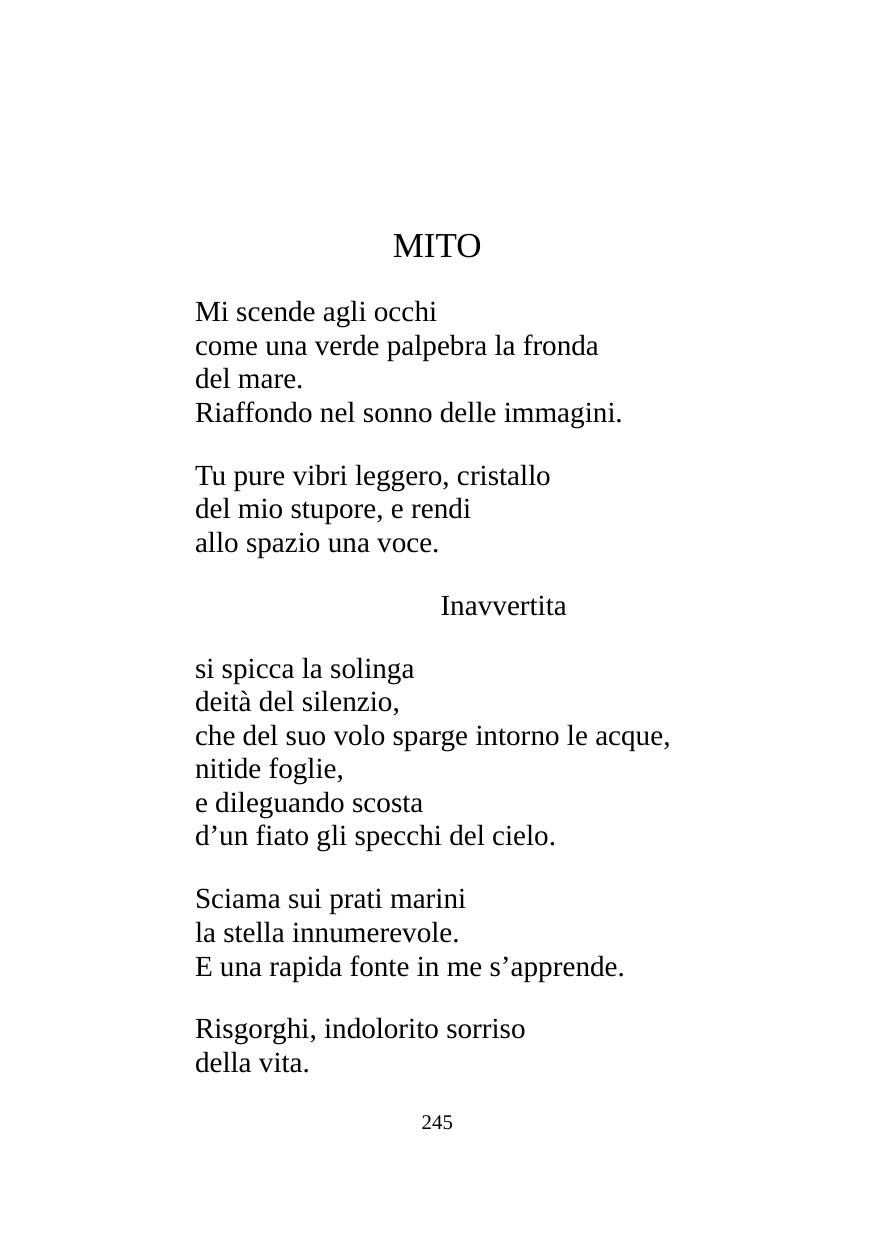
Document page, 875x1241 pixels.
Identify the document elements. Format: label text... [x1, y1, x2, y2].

text Tu pure vibri leggero, cristallo del mio stupore, e rendi allo spazio una voce. [195, 458, 768, 558]
text Sciama sui prati marini la stella innumerevole. E una rapida fonte in me s’apprende. [195, 882, 768, 982]
text Mi scende agli occhi come una verde palpebra la fronda del mare. Riaffondo nel sonno delle immagini. [195, 294, 768, 428]
subtitle MITO [106, 224, 768, 264]
text si spicca la solinga deità del silenzio, che del suo volo sparge intorno le acque, nitide foglie, e dileguando scosta d’un fiato gli specchi del cielo. [195, 651, 768, 852]
text Inavvertita [440, 588, 768, 621]
text Risgorghi, indolorito sorriso della vita. [195, 1012, 768, 1079]
